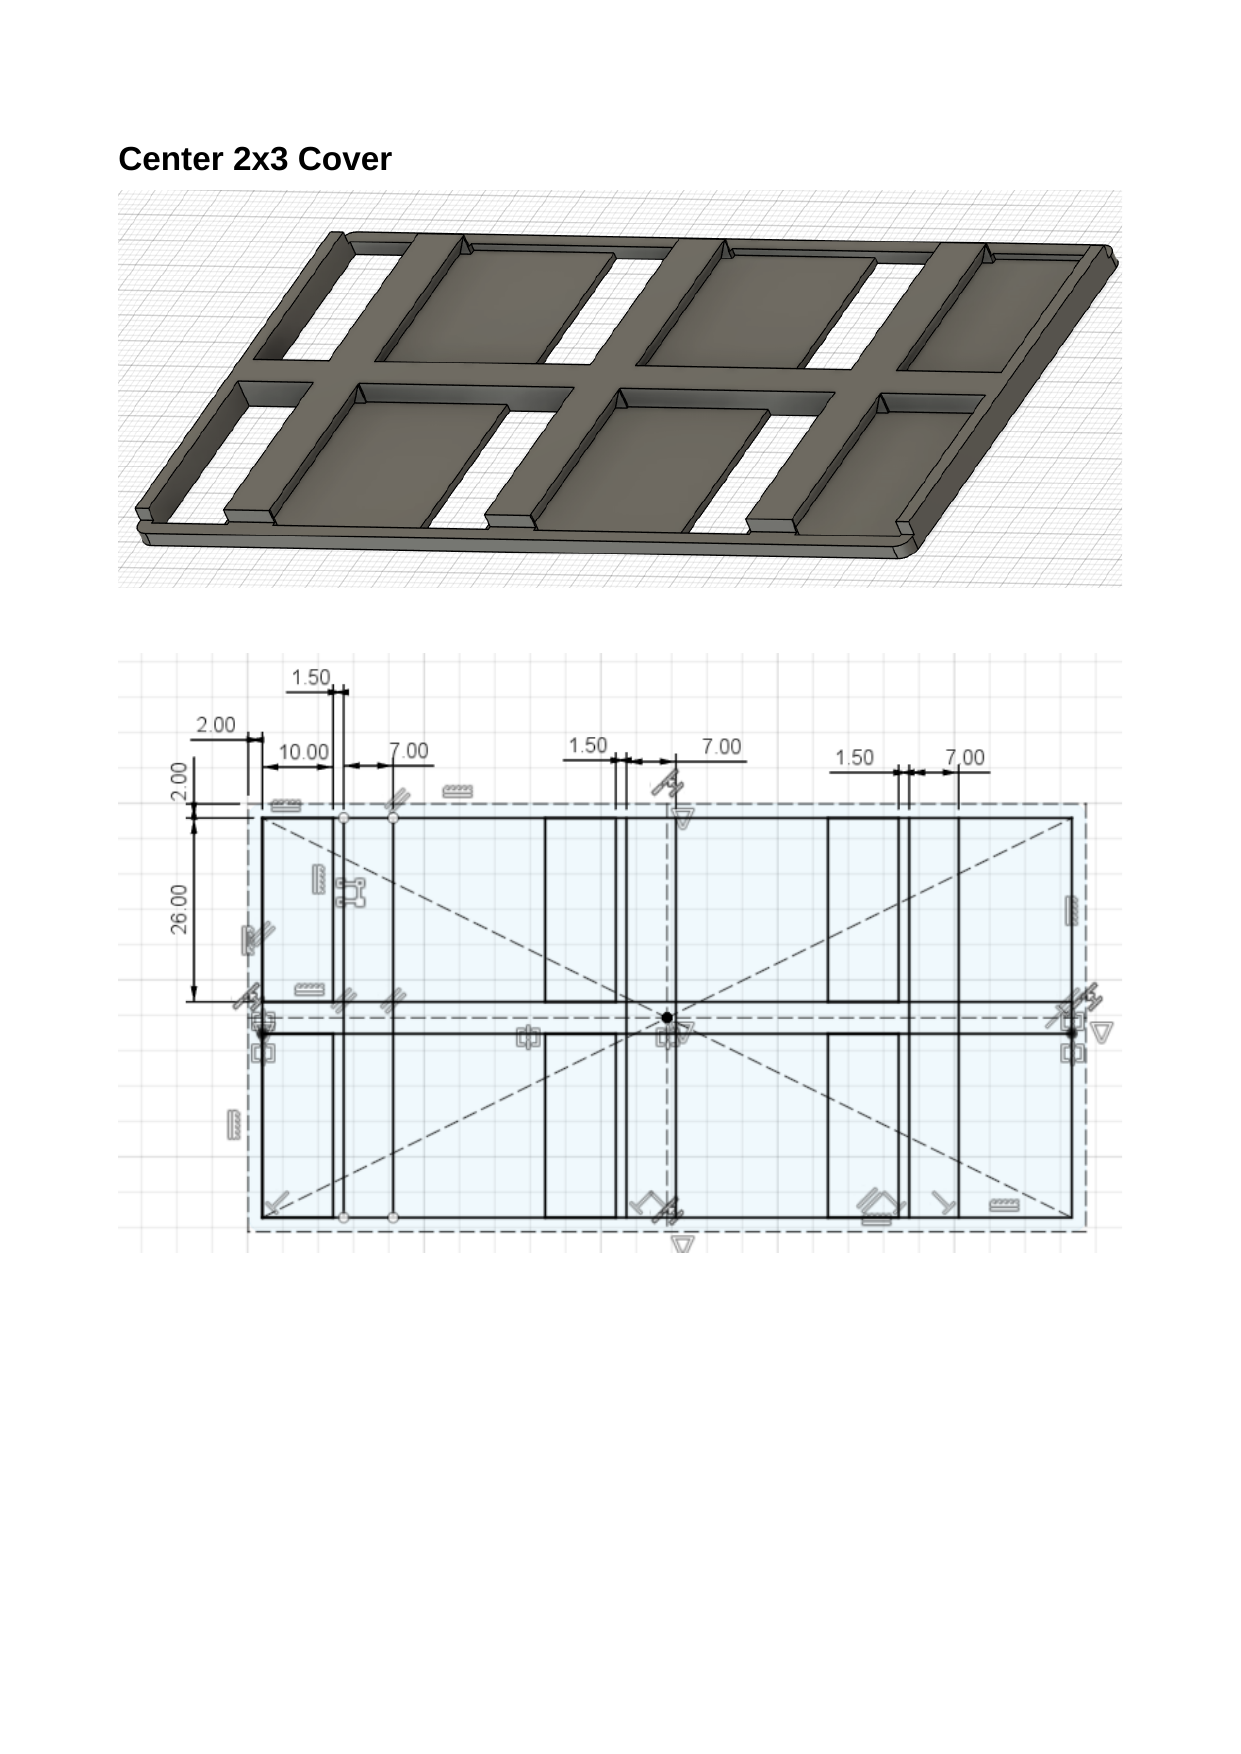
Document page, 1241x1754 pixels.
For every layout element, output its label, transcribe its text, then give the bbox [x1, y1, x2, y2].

subtitle Center 2x3 Cover [118, 139, 1122, 177]
picture [118, 653, 1123, 1253]
picture [118, 190, 1123, 588]
